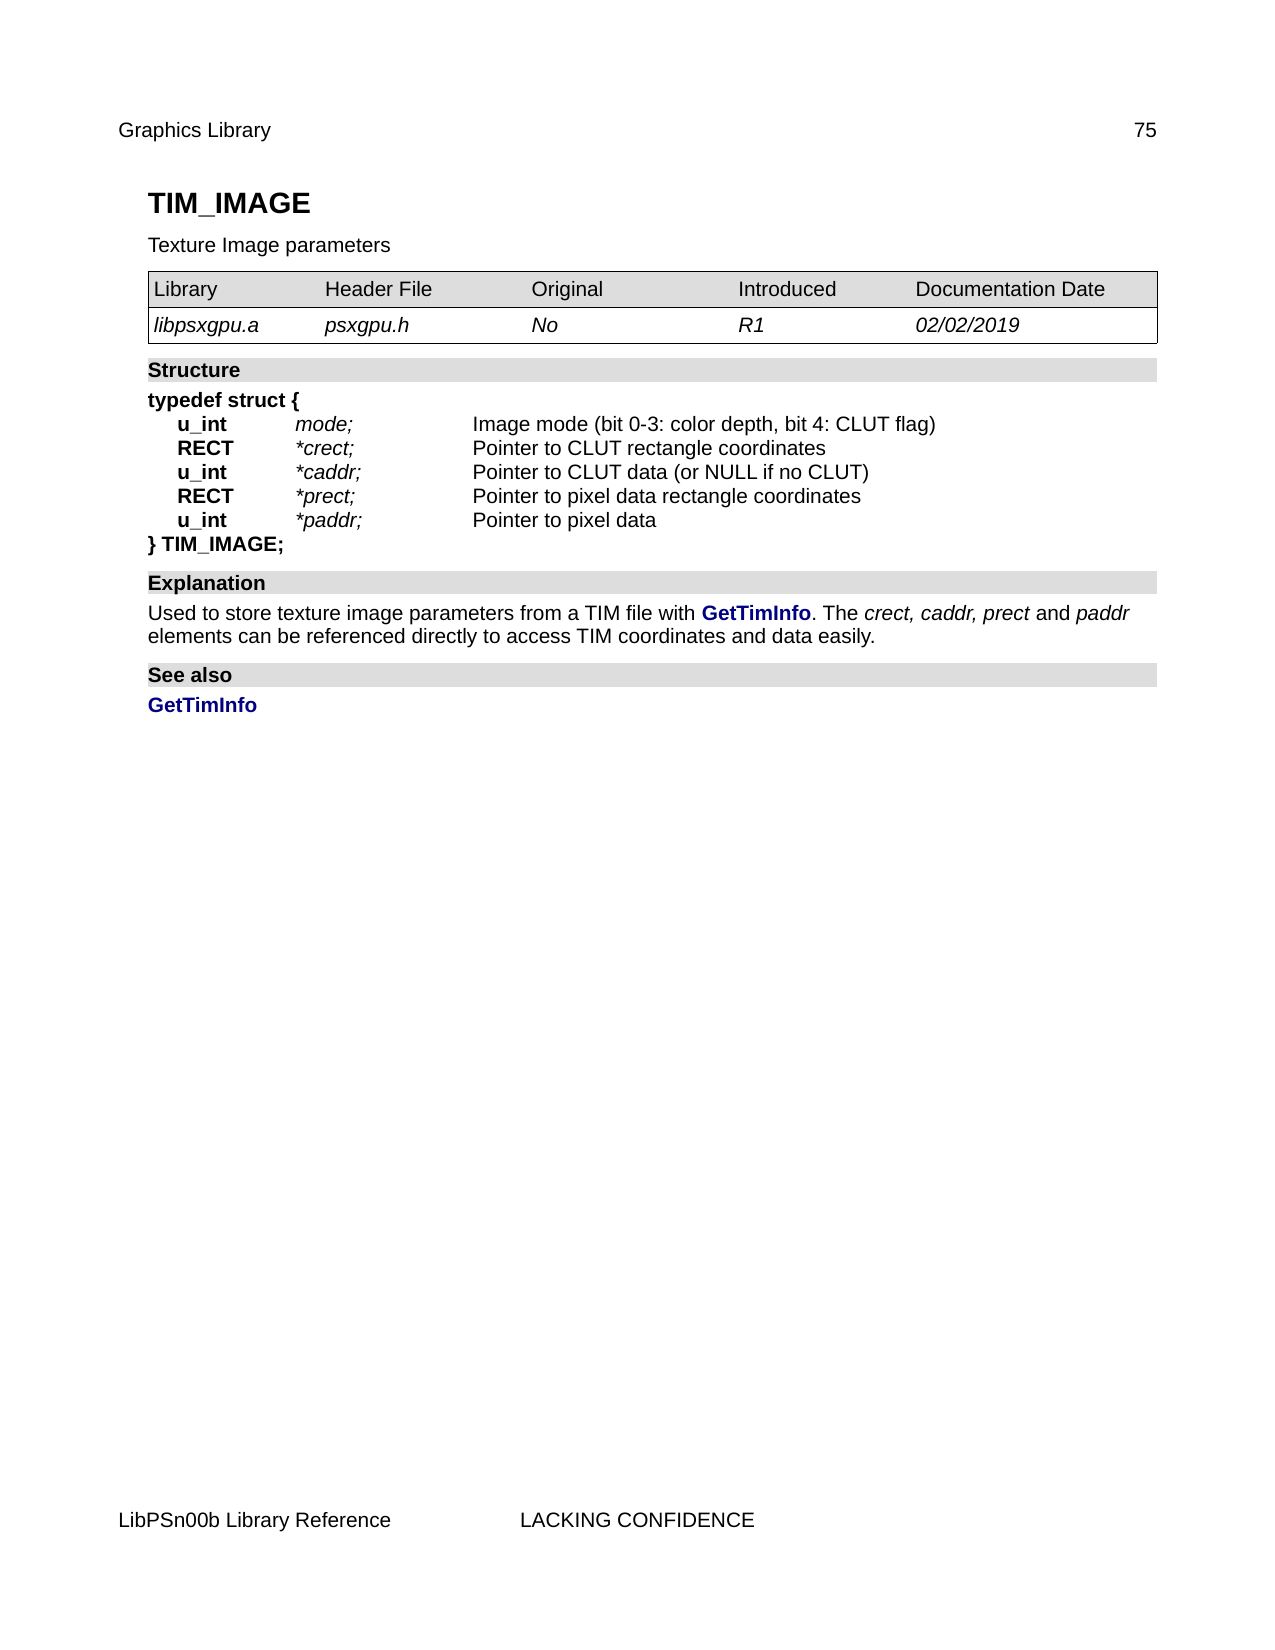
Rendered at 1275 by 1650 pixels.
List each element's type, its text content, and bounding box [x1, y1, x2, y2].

text } TIM_IMAGE; [148, 532, 1157, 556]
text typedef struct { [148, 388, 1157, 412]
subtitle Structure [148, 358, 1157, 382]
text Used to store texture image parameters from a TIM file with GetTimInfo. The crect, caddr, prect and paddr elements can be referenced directly to access TIM coordinates and data easily. [148, 600, 1157, 648]
text u_int *caddr; Pointer to CLUT data (or NULL if no CLUT) [148, 460, 1157, 484]
text Texture Image parameters [148, 232, 1157, 256]
subtitle Explanation [148, 571, 1157, 594]
subtitle TIM_IMAGE [148, 186, 1157, 220]
text Library Header File Original Introduced Documentation Date [149, 272, 1157, 307]
text u_int mode; Image mode (bit 0-3: color depth, bit 4: CLUT flag) [148, 412, 1157, 436]
text u_int *paddr; Pointer to pixel data [148, 508, 1157, 532]
text RECT *crect; Pointer to CLUT rectangle coordinates [148, 436, 1157, 460]
subtitle See also [148, 663, 1157, 687]
text RECT *prect; Pointer to pixel data rectangle coordinates [148, 484, 1157, 508]
text GetTimInfo [148, 693, 1157, 717]
text libpsxgpu.a psxgpu.h No R1 02/02/2019 [149, 308, 1157, 343]
